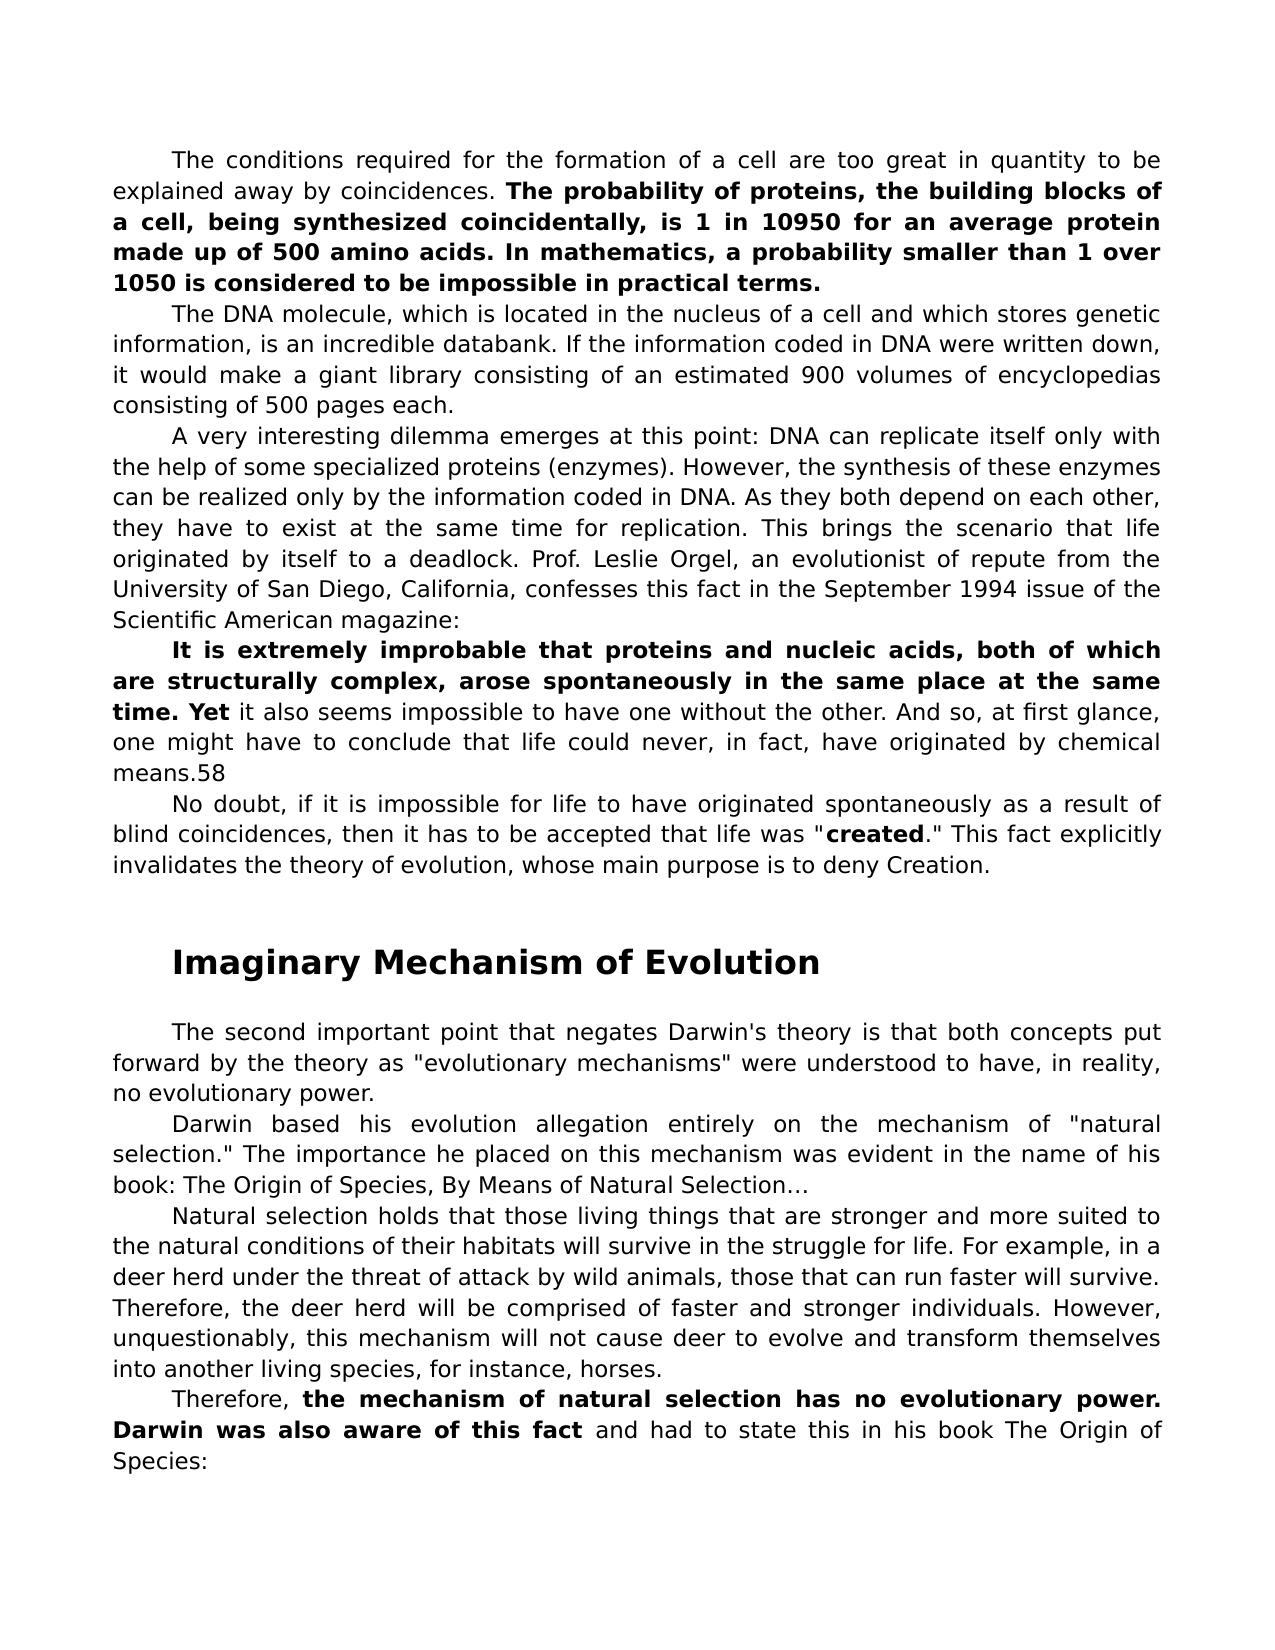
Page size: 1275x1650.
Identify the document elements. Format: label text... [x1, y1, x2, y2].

text Darwin based his evolution allegation entirely on the mechanism of "natural selection." The importance he placed on this mechanism was evident in the name of his book: The Origin of Species, By Means of Natural Selection… [112, 1111, 1162, 1199]
text It is extremely improbable that proteins and nucleic acids, both of which are structurally complex, arose spontaneously in the same place at the same time. Yet it also seems impossible to have one without the other. And so, at first glance, one might have to conclude that life could never, in fact, have originated by chemical means.58 [112, 638, 1162, 787]
text Imaginary Mechanism of Evolution [112, 944, 1162, 983]
text Natural selection holds that those living things that are stronger and more suited to the natural conditions of their habitats will survive in the struggle for life. For example, in a deer herd under the threat of attack by wild animals, those that can run faster will survive. Therefore, the deer herd will be comprised of faster and stronger individuals. However, unquestionably, this mechanism will not cause deer to evolve and transform themselves into another living species, for instance, horses. [112, 1203, 1162, 1383]
text No doubt, if it is impossible for life to have originated spontaneously as a result of blind coincidences, then it has to be accepted that life was "created." This fact explicitly invalidates the theory of evolution, whose main purpose is to deny Creation. [112, 791, 1162, 879]
text The DNA molecule, which is located in the nucleus of a cell and which stores genetic information, is an incredible databank. If the information coded in DNA were written down, it would make a giant library consisting of an estimated 900 volumes of encyclopedias consisting of 500 pages each. [112, 301, 1162, 419]
text The conditions required for the formation of a cell are too great in quantity to be explained away by coincidences. The probability of proteins, the building blocks of a cell, being synthesized coincidentally, is 1 in 10950 for an average protein made up of 500 amino acids. In mathematics, a probability smaller than 1 over 1050 is considered to be impossible in practical terms. [112, 148, 1162, 297]
text A very interesting dilemma emerges at this point: DNA can replicate itself only with the help of some specialized proteins (enzymes). However, the synthesis of these enzymes can be realized only by the information coded in DNA. As they both depend on each other, they have to exist at the same time for replication. This brings the scenario that life originated by itself to a deadlock. Prof. Leslie Orgel, an evolutionist of repute from the University of San Diego, California, confesses this fact in the September 1994 issue of the Scientific American magazine: [112, 423, 1162, 634]
text The second important point that negates Darwin's theory is that both concepts put forward by the theory as "evolutionary mechanisms" were understood to have, in reality, no evolutionary power. [112, 1019, 1162, 1107]
text Therefore, the mechanism of natural selection has no evolutionary power. Darwin was also aware of this fact and had to state this in his book The Origin of Species: [112, 1387, 1162, 1474]
